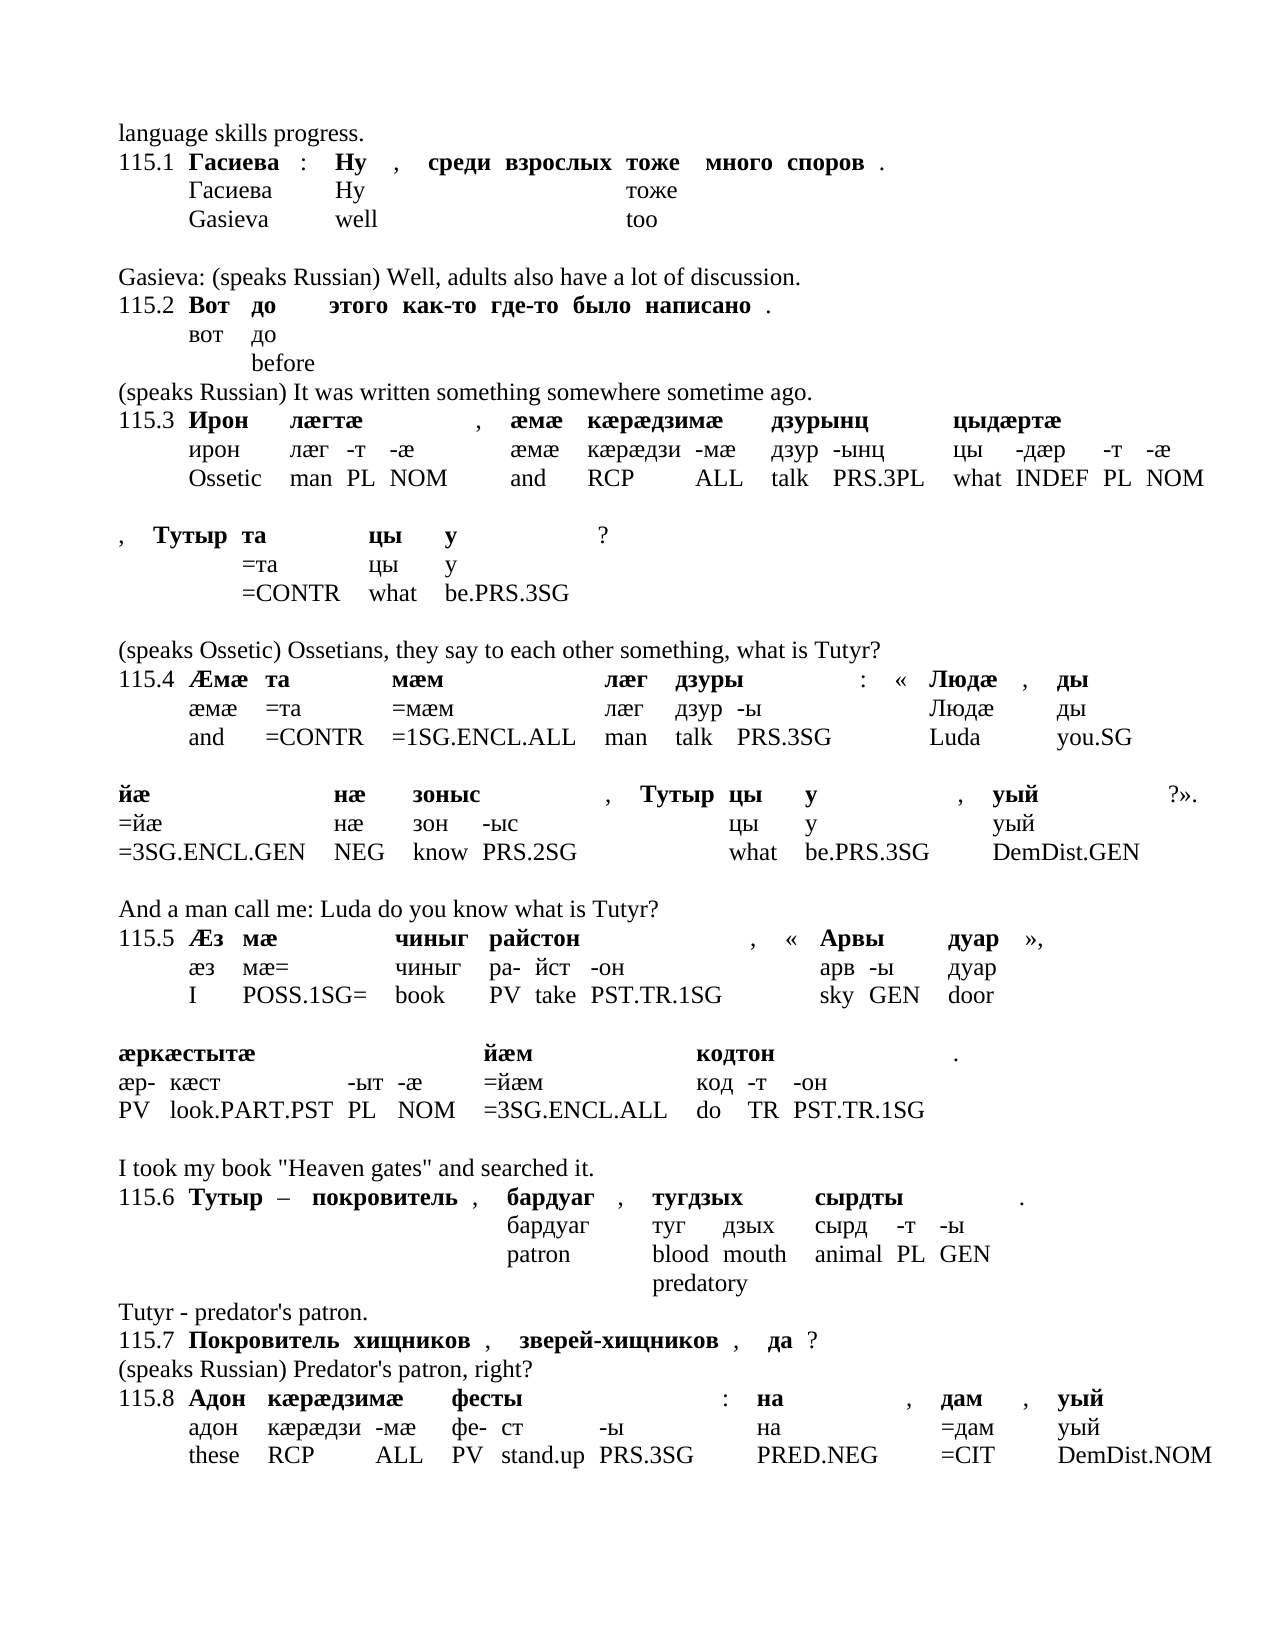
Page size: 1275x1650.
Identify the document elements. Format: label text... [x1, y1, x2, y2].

text взрослых [505, 147, 612, 176]
text тоже [626, 147, 691, 176]
text арв [819, 952, 855, 981]
text -он [590, 952, 722, 981]
text написано [645, 291, 751, 319]
text много [705, 147, 773, 176]
text кæрæдзимæ [587, 406, 757, 434]
text PV [489, 981, 521, 1009]
text этого [329, 291, 388, 319]
text Людæ [929, 664, 1008, 693]
text дзых [723, 1211, 787, 1239]
text (speaks Russian) Predator's patron, right? [118, 1354, 1249, 1383]
text ды [1057, 693, 1132, 722]
text кæрæдзи [267, 1412, 361, 1441]
text Тутыр [188, 1182, 263, 1211]
text дзур [771, 434, 819, 463]
text PRS.3PL [833, 463, 925, 492]
text 115.3 [118, 406, 174, 434]
text Ирон [188, 406, 276, 434]
text RCP [587, 463, 681, 492]
text чиныг [395, 923, 475, 952]
text PRS.3SG [737, 722, 832, 751]
text Гасиева [188, 176, 272, 204]
text кæст [169, 1067, 333, 1096]
text NOM [389, 463, 448, 492]
text =та [265, 693, 364, 722]
text дзур [675, 693, 723, 722]
text 115.2 [118, 291, 174, 319]
text дам [941, 1383, 1009, 1412]
text blood [652, 1239, 709, 1268]
text mouth [723, 1239, 787, 1268]
text TR [747, 1096, 779, 1124]
text ALL [695, 463, 744, 492]
text æр- [118, 1067, 156, 1096]
text вот [188, 319, 223, 348]
text -мæ [695, 434, 744, 463]
text мæ= [242, 952, 367, 981]
text -ы [939, 1211, 991, 1239]
text « [785, 923, 806, 952]
text POSS.1SG= [242, 981, 367, 1009]
text well [335, 204, 379, 233]
text -т [747, 1067, 779, 1096]
text RCP [267, 1441, 361, 1469]
text у [444, 521, 583, 549]
text man [604, 722, 647, 751]
text дзуры [675, 664, 846, 693]
text : [300, 147, 321, 176]
text I [188, 981, 215, 1009]
text йæ [118, 779, 320, 808]
text PL [1103, 463, 1132, 492]
text споров [787, 147, 865, 176]
text -ы [869, 952, 920, 981]
text : [859, 664, 881, 693]
text , [617, 1182, 638, 1211]
text – [277, 1182, 298, 1211]
text be.PRS.3SG [444, 578, 570, 607]
text know [413, 837, 468, 866]
text =мæм [392, 693, 577, 722]
text , [1023, 1383, 1044, 1412]
text », [1024, 923, 1046, 952]
text зоныс [413, 779, 591, 808]
text PST.TR.1SG [590, 981, 722, 1009]
text Ну [335, 176, 365, 204]
text -т [1103, 434, 1132, 463]
text уый [1057, 1383, 1226, 1412]
text 115.7 [118, 1326, 174, 1354]
text PL [347, 1096, 383, 1124]
text сырдты [814, 1182, 1005, 1211]
text Ну [335, 147, 379, 176]
text лæг [289, 434, 333, 463]
text зверей-хищников [519, 1326, 719, 1354]
text райстон [489, 923, 736, 952]
text =3SG.ENCL.ALL [483, 1096, 668, 1124]
text PRED.NEG [757, 1441, 878, 1469]
text before [251, 348, 315, 377]
text 115.4 [118, 664, 174, 693]
text ? [597, 521, 618, 549]
text . [765, 291, 786, 319]
text look.PART.PST [169, 1096, 333, 1124]
text GEN [869, 981, 920, 1009]
text INDEF [1015, 463, 1089, 492]
text what [728, 837, 777, 866]
text what [953, 463, 1002, 492]
text talk [771, 463, 819, 492]
text чиныг [395, 952, 461, 981]
text среди [428, 147, 491, 176]
text Tutyr - predator's patron. [118, 1297, 1249, 1326]
text дуар [948, 923, 1011, 952]
text уый [992, 779, 1154, 808]
text до [251, 319, 276, 348]
text DemDist.GEN [992, 837, 1140, 866]
text дзурынц [771, 406, 939, 434]
text у [805, 808, 930, 837]
text -æ [397, 1067, 456, 1096]
text было [573, 291, 631, 319]
text PST.TR.1SG [793, 1096, 925, 1124]
text мæ [242, 923, 381, 952]
text зон [413, 808, 468, 837]
text =3SG.ENCL.GEN [118, 837, 306, 866]
text animal [814, 1239, 883, 1268]
text Покровитель [188, 1326, 339, 1354]
text predatory [652, 1268, 801, 1297]
text NOM [397, 1096, 456, 1124]
text цы [728, 779, 791, 808]
text be.PRS.3SG [805, 837, 930, 866]
text PV [451, 1441, 487, 1469]
text где-то [491, 291, 559, 319]
text I took my book "Heaven gates" and searched it. [118, 1153, 1249, 1182]
text мæм [392, 664, 591, 693]
text тоже [626, 176, 678, 204]
text PL [346, 463, 376, 492]
text ирон [188, 434, 262, 463]
text PRS.3SG [599, 1441, 694, 1469]
text talk [675, 722, 723, 751]
text бардуаг [507, 1211, 590, 1239]
text =CIT [941, 1441, 995, 1469]
text door [948, 981, 997, 1009]
text лæг [604, 664, 661, 693]
text : [722, 1383, 743, 1412]
text Luda [929, 722, 994, 751]
text take [535, 981, 577, 1009]
text , [957, 779, 978, 808]
text man [289, 463, 333, 492]
text these [188, 1441, 240, 1469]
text DemDist.NOM [1057, 1441, 1212, 1469]
text book [395, 981, 461, 1009]
text фесты [451, 1383, 708, 1412]
text sky [819, 981, 855, 1009]
text -ы [599, 1412, 694, 1441]
text do [696, 1096, 733, 1124]
text -ынц [833, 434, 925, 463]
text -он [793, 1067, 925, 1096]
text дуар [948, 952, 997, 981]
text цыдæртæ [953, 406, 1218, 434]
text and [188, 722, 237, 751]
text 115.1 [118, 147, 174, 176]
text PL [896, 1239, 926, 1268]
text =дам [941, 1412, 995, 1441]
text . [879, 147, 900, 176]
text , [605, 779, 626, 808]
text Тутыр [640, 779, 715, 808]
text -æ [389, 434, 448, 463]
text 115.5 [118, 923, 174, 952]
text stand.up [501, 1441, 585, 1469]
text , [475, 406, 496, 434]
text And a man call me: Luda do you know what is Tutyr? [118, 894, 1249, 923]
text бардуаг [507, 1182, 603, 1211]
text нæ [333, 808, 385, 837]
text адон [188, 1412, 240, 1441]
text æркæстытæ [118, 1038, 469, 1067]
text =йæ [118, 808, 306, 837]
text фе- [451, 1412, 487, 1441]
text -т [896, 1211, 926, 1239]
text йæм [483, 1038, 682, 1067]
text цы [368, 521, 431, 549]
text ра- [489, 952, 521, 981]
text , [1022, 664, 1043, 693]
text уый [1057, 1412, 1212, 1441]
text =та [242, 549, 341, 578]
text до [251, 291, 315, 319]
text на [757, 1412, 878, 1441]
text Gasieva: (speaks Russian) Well, adults also have a lot of discussion. [118, 262, 1249, 291]
text ?». [1168, 779, 1198, 808]
text GEN [939, 1239, 991, 1268]
text тугдзых [652, 1182, 801, 1211]
text покровитель [312, 1182, 458, 1211]
text Адон [188, 1383, 253, 1412]
text =CONTR [265, 722, 364, 751]
text . [953, 1038, 974, 1067]
text цы [728, 808, 777, 837]
text сырд [814, 1211, 883, 1239]
text =CONTR [242, 578, 341, 607]
text -ыс [482, 808, 577, 837]
text (speaks Ossetic) Ossetians, they say to each other something, what is Tutyr? [118, 636, 1249, 664]
text -т [346, 434, 376, 463]
text , [472, 1182, 493, 1211]
text у [805, 779, 944, 808]
text -ыт [347, 1067, 383, 1096]
text Вот [188, 291, 237, 319]
text 115.6 [118, 1182, 174, 1211]
text код [696, 1067, 733, 1096]
text кодтон [696, 1038, 939, 1067]
text Ossetic [188, 463, 262, 492]
text , [733, 1326, 754, 1354]
text ды [1057, 664, 1146, 693]
text ст [501, 1412, 585, 1441]
text =йæм [483, 1067, 668, 1096]
text Гасиева [188, 147, 286, 176]
text -мæ [375, 1412, 424, 1441]
text PRS.2SG [482, 837, 577, 866]
text да [768, 1326, 793, 1354]
text NEG [333, 837, 385, 866]
text уый [992, 808, 1140, 837]
text 115.8 [118, 1383, 174, 1412]
text цы [953, 434, 1002, 463]
text кæрæдзи [587, 434, 681, 463]
text patron [507, 1239, 590, 1268]
text =1SG.ENCL.ALL [392, 722, 577, 751]
text Æз [188, 923, 229, 952]
text лæгтæ [289, 406, 462, 434]
text Арвы [819, 923, 934, 952]
text как-то [402, 291, 477, 319]
text « [894, 664, 915, 693]
text æмæ [510, 406, 573, 434]
text кæрæдзимæ [267, 1383, 438, 1412]
text цы [368, 549, 417, 578]
text ? [807, 1326, 828, 1354]
text на [757, 1383, 892, 1412]
text хищников [353, 1326, 471, 1354]
text you.SG [1057, 722, 1132, 751]
text -ы [737, 693, 832, 722]
text Gasieva [188, 204, 272, 233]
text (speaks Russian) It was written something somewhere sometime ago. [118, 377, 1249, 406]
text лæг [604, 693, 647, 722]
text -æ [1146, 434, 1204, 463]
text æмæ [510, 434, 559, 463]
text йст [535, 952, 577, 981]
text -дæр [1015, 434, 1089, 463]
text та [265, 664, 378, 693]
text Людæ [929, 693, 994, 722]
text . [1018, 1182, 1039, 1211]
text too [626, 204, 691, 233]
text у [444, 549, 570, 578]
text and [510, 463, 559, 492]
text Тутыр [153, 521, 228, 549]
text , [393, 147, 414, 176]
text , [484, 1326, 506, 1354]
text ALL [375, 1441, 424, 1469]
text what [368, 578, 417, 607]
text , [118, 521, 139, 549]
text туг [652, 1211, 709, 1239]
text та [242, 521, 354, 549]
text æмæ [188, 693, 237, 722]
text Æмæ [188, 664, 251, 693]
text , [906, 1383, 927, 1412]
text , [750, 923, 771, 952]
text æз [188, 952, 215, 981]
text PV [118, 1096, 156, 1124]
text language skills progress. [118, 118, 1249, 147]
text NOM [1146, 463, 1204, 492]
text нæ [333, 779, 399, 808]
